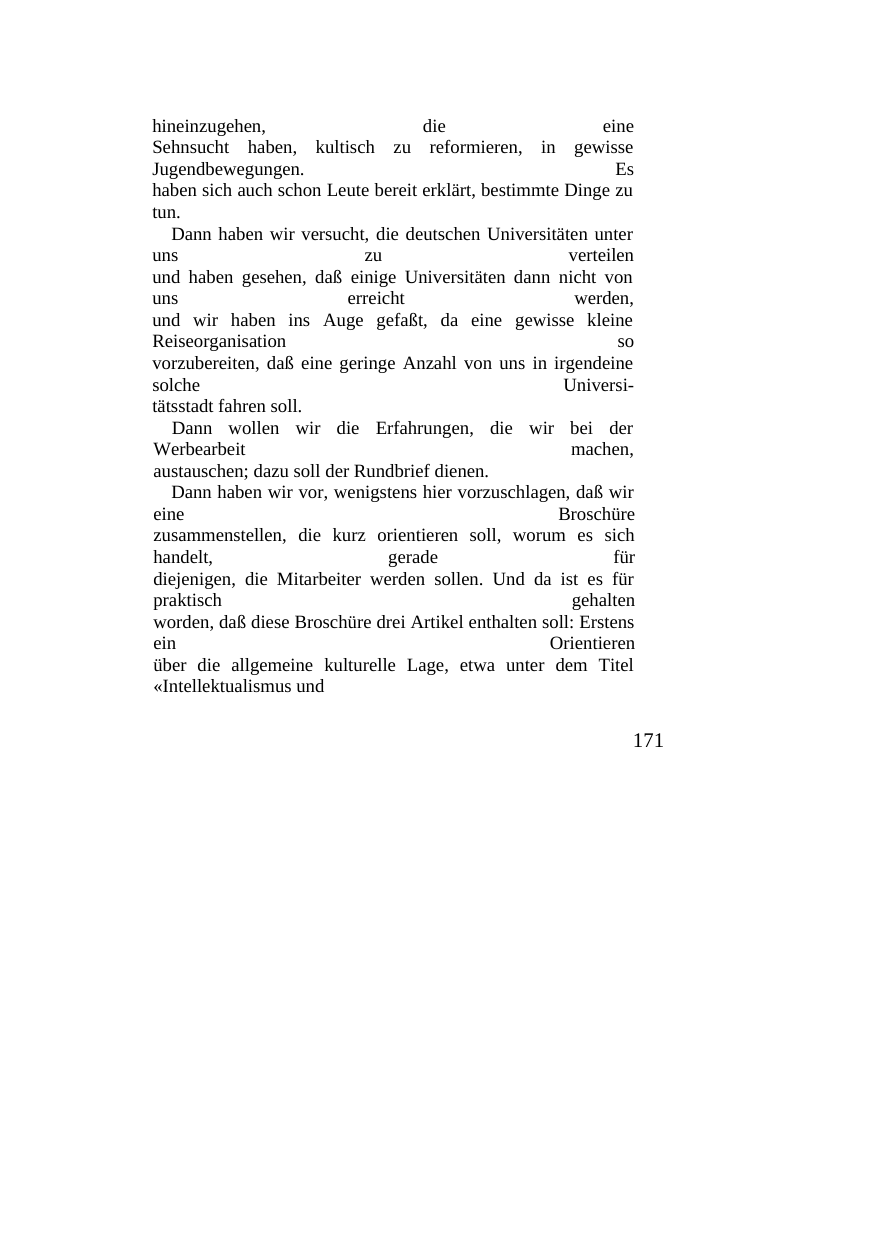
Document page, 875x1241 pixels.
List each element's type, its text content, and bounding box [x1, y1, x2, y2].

text 171 [633, 728, 738, 752]
text Dann haben wir versucht, die deutschen Universitäten unter uns zu verteilen und haben gesehen, daß einige Universitäten dann nicht von uns erreicht werden, und wir haben ins Auge gefaßt, da eine gewisse kleine Reiseorganisation so vorzubereiten, daß eine geringe Anzahl von uns in irgendeine solche Universi- tätsstadt fahren soll. [152, 222, 634, 417]
text Dann wollen wir die Erfahrungen, die wir bei der Werbearbeit machen, austauschen; dazu soll der Rundbrief dienen. [153, 417, 634, 481]
text hineinzugehen, die eine Sehnsucht haben, kultisch zu reformieren, in gewisse Jugendbewegungen. Es haben sich auch schon Leute bereit erklärt, bestimmte Dinge zu tun. [152, 115, 634, 222]
text Dann haben wir vor, wenigstens hier vorzuschlagen, daß wir eine Broschüre zusammenstellen, die kurz orientieren soll, worum es sich handelt, gerade für diejenigen, die Mitarbeiter werden sollen. Und da ist es für praktisch gehalten worden, daß diese Broschüre drei Artikel enthalten soll: Erstens ein Orientieren über die allgemeine kulturelle Lage, etwa unter dem Titel «Intellektualismus und [153, 481, 635, 697]
